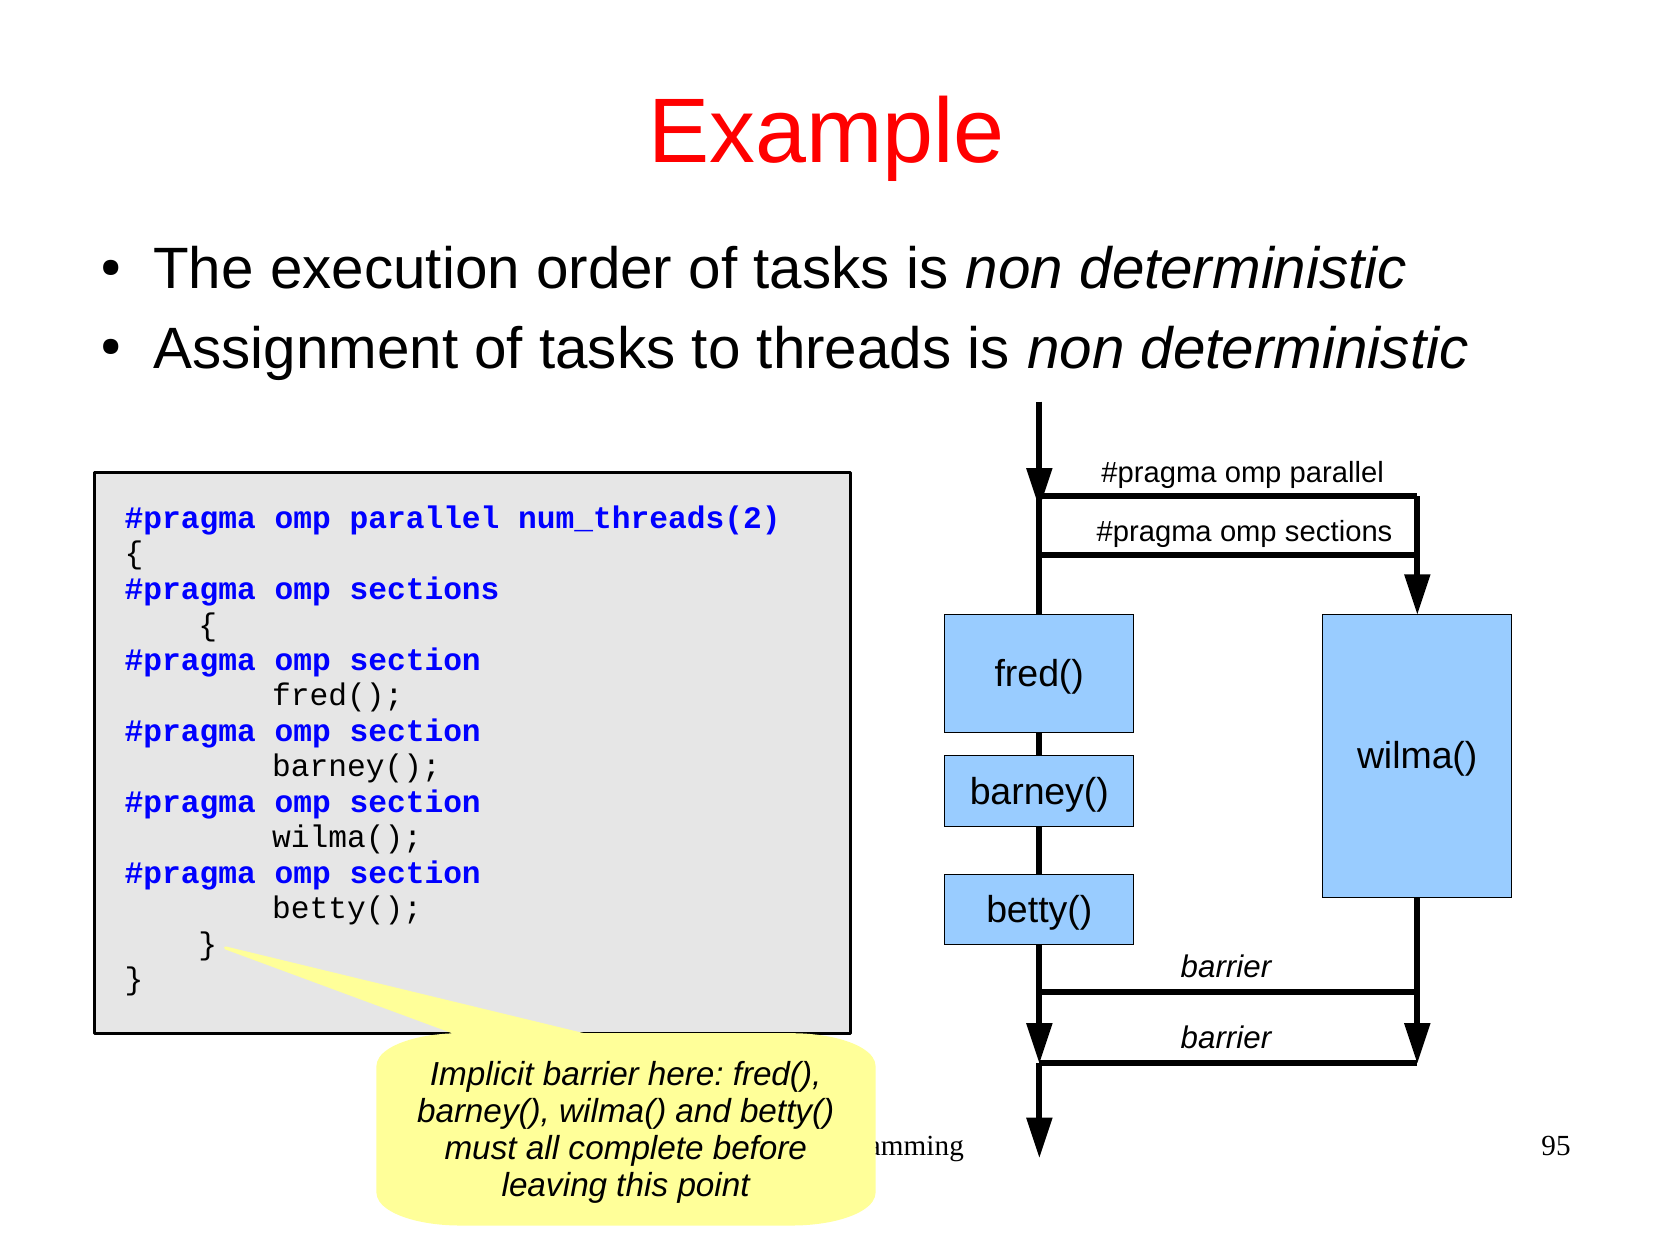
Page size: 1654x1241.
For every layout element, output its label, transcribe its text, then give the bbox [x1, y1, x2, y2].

list The execution order of tasks is non deterministic Assignment of tasks to threads is non deterministic [82, 236, 1571, 1109]
text_box Implicit barrier here: fred(), barney(), wilma() and betty() must all complete before leaving this point [225, 947, 875, 1225]
title Example [82, 49, 1571, 213]
